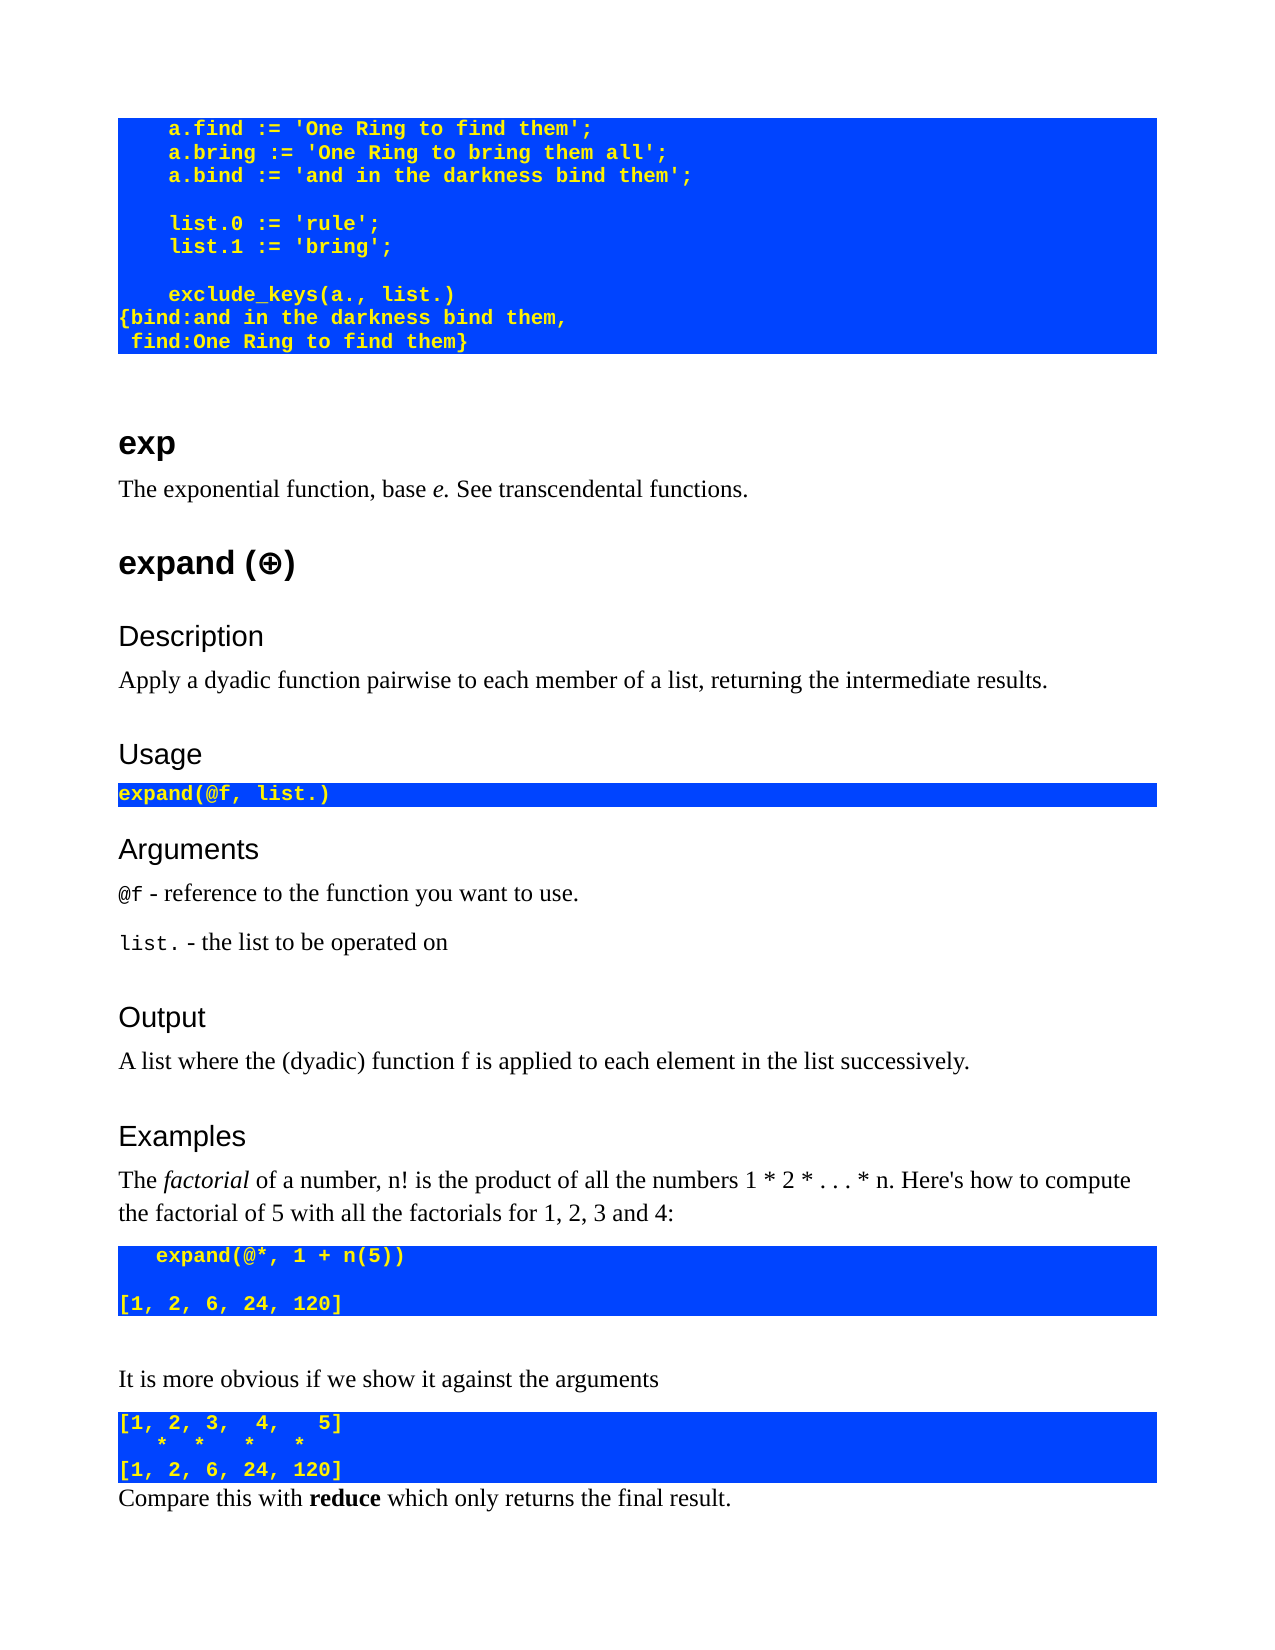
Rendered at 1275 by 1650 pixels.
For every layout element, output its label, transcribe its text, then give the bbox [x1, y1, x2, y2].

text a.find := 'One Ring to find them'; [118, 118, 1157, 142]
text * * * * [118, 1435, 1157, 1459]
text [1, 2, 3, 4, 5] [118, 1412, 1157, 1435]
text It is more obvious if we show it against the arguments [118, 1364, 1157, 1393]
subtitle Examples [118, 1119, 1157, 1152]
text a.bind := 'and in the darkness bind them'; [118, 165, 1157, 189]
subtitle expand (⊕) [118, 543, 1157, 581]
text list.1 := 'bring'; [118, 236, 1157, 260]
subtitle Description [118, 619, 1157, 652]
subtitle Usage [118, 737, 1157, 771]
text {bind:and in the darkness bind them, [118, 307, 1157, 331]
text The factorial of a number, n! is the product of all the numbers 1 * 2 * . . . * n. Here's how to compute the factorial of 5 with all the factorials for 1, 2, 3 and 4: [118, 1165, 1157, 1227]
subtitle Arguments [118, 832, 1157, 866]
text @f - reference to the function you want to use. [118, 878, 1157, 908]
text Compare this with reduce which only returns the final result. [118, 1483, 1157, 1511]
subtitle exp [118, 423, 1157, 462]
text list.0 := 'rule'; [118, 213, 1157, 236]
text a.bring := 'One Ring to bring them all'; [118, 142, 1157, 165]
text A list where the (dyadic) function f is applied to each element in the list successively. [118, 1046, 1157, 1075]
subtitle Output [118, 1000, 1157, 1034]
text list. - the list to be operated on [118, 927, 1157, 956]
text expand(@f, list.) [118, 783, 1157, 807]
text expand(@*, 1 + n(5)) [118, 1246, 1157, 1269]
text Apply a dyadic function pairwise to each member of a list, returning the intermediate results. [118, 665, 1157, 693]
text [1, 2, 6, 24, 120] [118, 1459, 1157, 1483]
text [1, 2, 6, 24, 120] [118, 1293, 1157, 1316]
text The exponential function, base e. See transcendental functions. [118, 474, 1157, 503]
text find:One Ring to find them} [118, 331, 1157, 354]
text exclude_keys(a., list.) [118, 284, 1157, 307]
